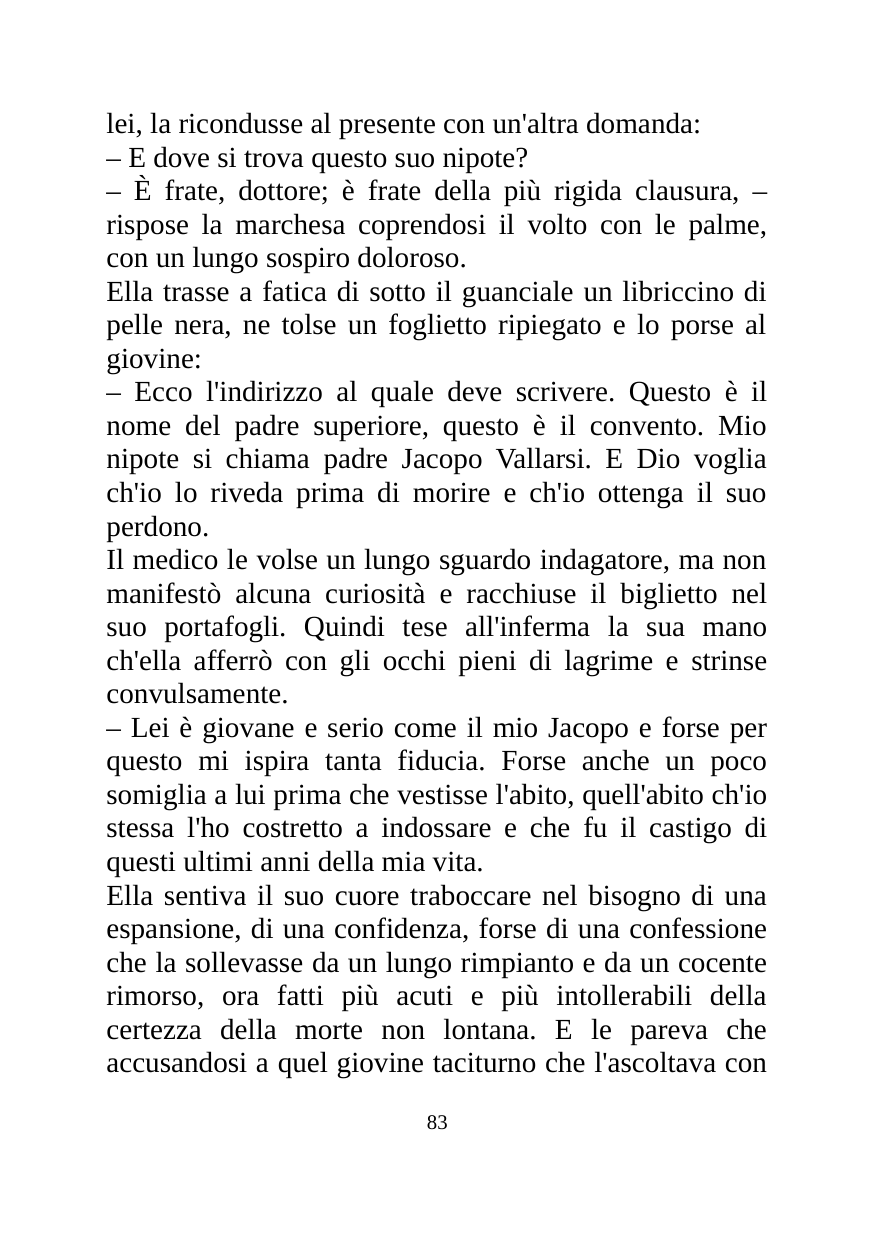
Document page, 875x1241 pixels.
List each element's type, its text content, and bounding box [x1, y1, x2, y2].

text Il medico le volse un lungo sguardo indagatore, ma non manifestò alcuna curiosità e racchiuse il biglietto nel suo portafogli. Quindi tese all'inferma la sua mano ch'ella afferrò con gli occhi pieni di lagrime e strinse convulsamente. [106, 542, 768, 710]
text – Ecco l'indirizzo al quale deve scrivere. Questo è il nome del padre superiore, questo è il convento. Mio nipote si chiama padre Jacopo Vallarsi. E Dio voglia ch'io lo riveda prima di morire e ch'io ottenga il suo perdono. [106, 374, 768, 542]
text – È frate, dottore; è frate della più rigida clausura, – rispose la marchesa coprendosi il volto con le palme, con un lungo sospiro doloroso. [106, 173, 768, 274]
text Ella sentiva il suo cuore traboccare nel bisogno di una espansione, di una confidenza, forse di una confessione che la sollevasse da un lungo rimpianto e da un cocente rimorso, ora fatti più acuti e più intollerabili della certezza della morte non lontana. E le pareva che accusandosi a quel giovine taciturno che l'ascoltava con [106, 878, 768, 1079]
text – E dove si trova questo suo nipote? [106, 140, 768, 173]
text Ella trasse a fatica di sotto il guanciale un libriccino di pelle nera, ne tolse un foglietto ripiegato e lo porse al giovine: [106, 274, 768, 374]
text lei, la ricondusse al presente con un'altra domanda: [106, 106, 768, 140]
text – Lei è giovane e serio come il mio Jacopo e forse per questo mi ispira tanta fiducia. Forse anche un poco somiglia a lui prima che vestisse l'abito, quell'abito ch'io stessa l'ho costretto a indossare e che fu il castigo di questi ultimi anni della mia vita. [106, 710, 768, 878]
